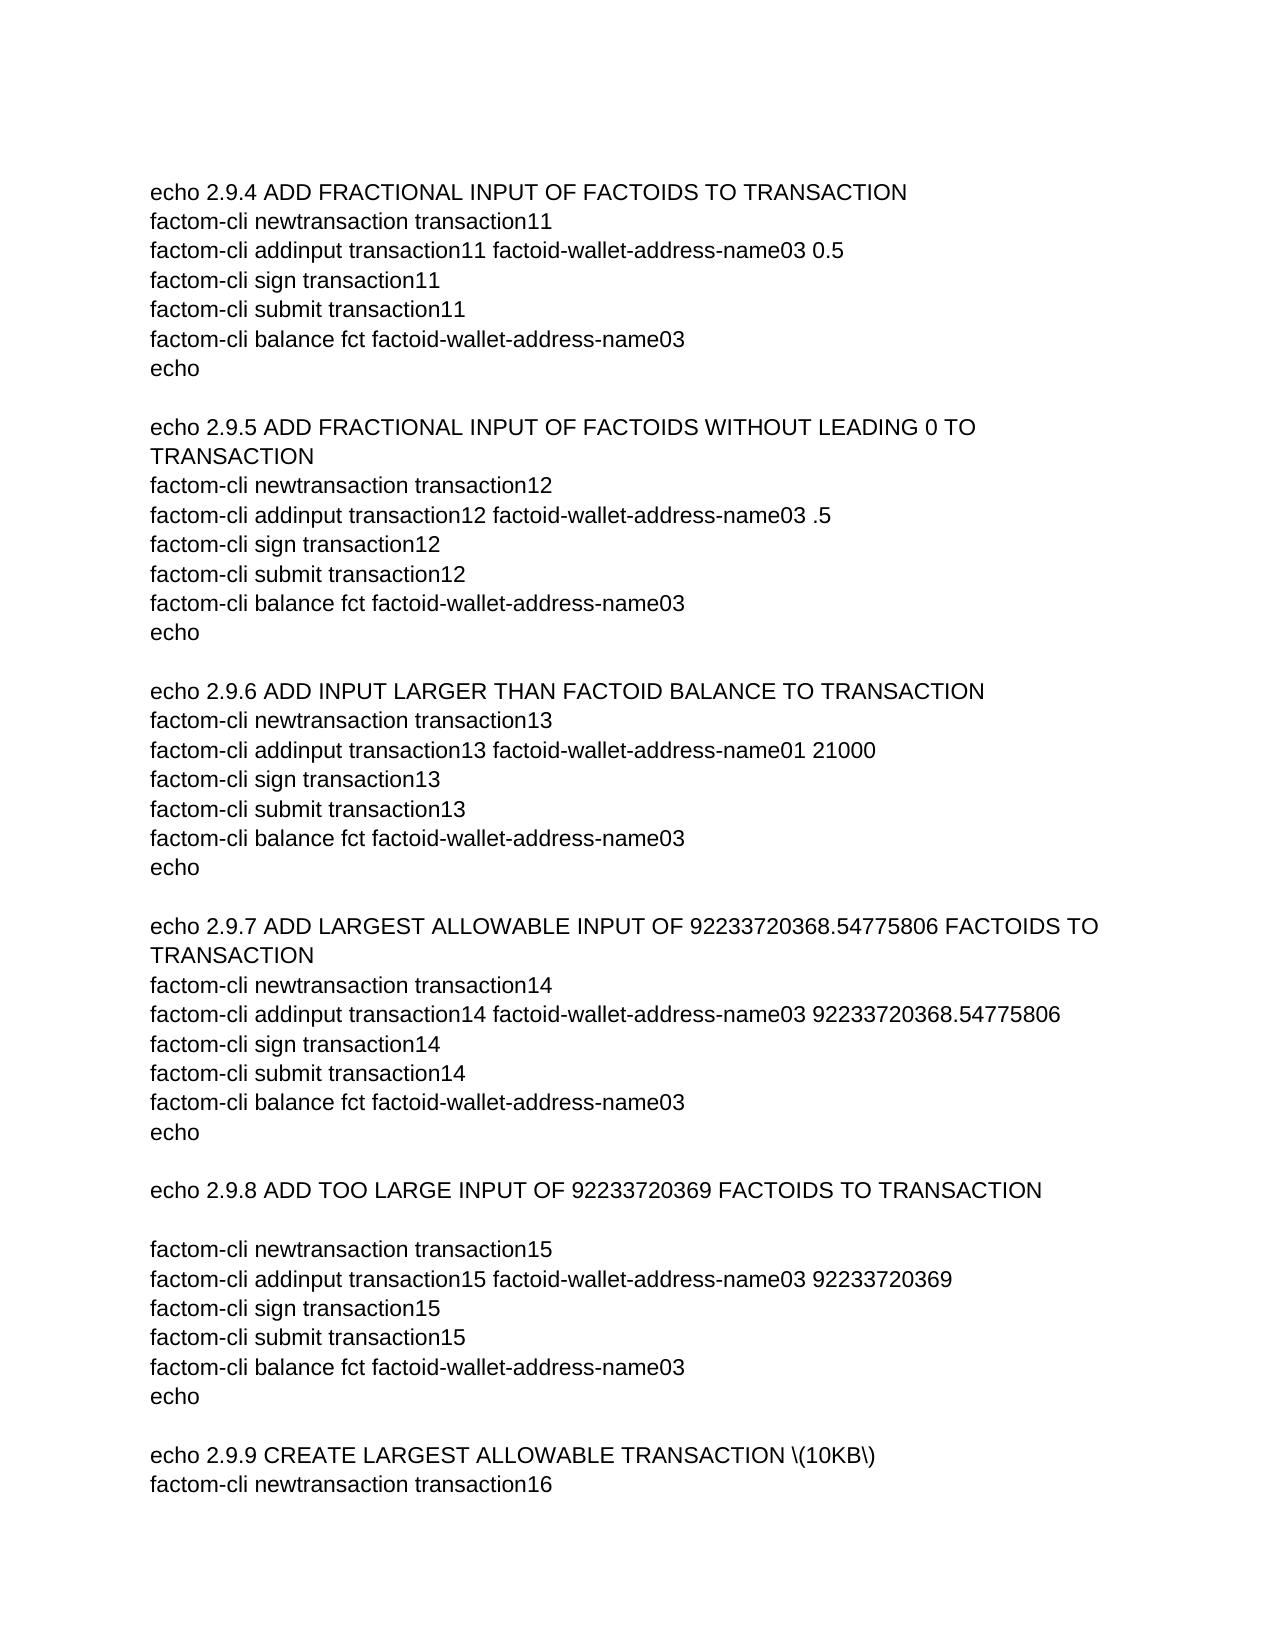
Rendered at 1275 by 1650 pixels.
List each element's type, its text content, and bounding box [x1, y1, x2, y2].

text echo [150, 1384, 1125, 1409]
text factom-cli sign transaction12 [150, 532, 1125, 557]
text factom-cli newtransaction transaction15 [150, 1237, 1125, 1262]
text factom-cli balance fct factoid-wallet-address-name03 [150, 1090, 1125, 1116]
text factom-cli submit transaction12 [150, 561, 1125, 587]
text factom-cli balance fct factoid-wallet-address-name03 [150, 591, 1125, 616]
text factom-cli balance fct factoid-wallet-address-name03 [150, 326, 1125, 352]
text factom-cli balance fct factoid-wallet-address-name03 [150, 826, 1125, 851]
text echo 2.9.9 CREATE LARGEST ALLOWABLE TRANSACTION \(10KB\) [150, 1442, 1125, 1468]
text echo [150, 356, 1125, 381]
text factom-cli balance fct factoid-wallet-address-name03 [150, 1354, 1125, 1380]
text echo 2.9.5 ADD FRACTIONAL INPUT OF FACTOIDS WITHOUT LEADING 0 TO TRANSACTION [150, 414, 1125, 469]
text echo 2.9.8 ADD TOO LARGE INPUT OF 92233720369 FACTOIDS TO TRANSACTION [150, 1178, 1125, 1233]
text echo [150, 855, 1125, 881]
text factom-cli sign transaction13 [150, 767, 1125, 792]
text factom-cli submit transaction14 [150, 1061, 1125, 1086]
text factom-cli sign transaction11 [150, 267, 1125, 293]
text factom-cli addinput transaction11 factoid-wallet-address-name03 0.5 [150, 238, 1125, 264]
text factom-cli sign transaction15 [150, 1296, 1125, 1321]
text factom-cli addinput transaction12 factoid-wallet-address-name03 .5 [150, 502, 1125, 528]
text factom-cli addinput transaction14 factoid-wallet-address-name03 92233720368.54775806 [150, 1002, 1125, 1027]
text factom-cli submit transaction13 [150, 796, 1125, 822]
text echo 2.9.6 ADD INPUT LARGER THAN FACTOID BALANCE TO TRANSACTION [150, 679, 1125, 704]
text factom-cli newtransaction transaction14 [150, 972, 1125, 998]
text echo 2.9.4 ADD FRACTIONAL INPUT OF FACTOIDS TO TRANSACTION [150, 179, 1125, 205]
text factom-cli submit transaction11 [150, 297, 1125, 322]
text echo [150, 620, 1125, 646]
text echo [150, 1119, 1125, 1145]
text factom-cli newtransaction transaction11 [150, 209, 1125, 234]
text factom-cli sign transaction14 [150, 1031, 1125, 1057]
text echo 2.9.7 ADD LARGEST ALLOWABLE INPUT OF 92233720368.54775806 FACTOIDS TO TRANSACTION [150, 914, 1125, 969]
text factom-cli submit transaction15 [150, 1325, 1125, 1351]
text factom-cli addinput transaction13 factoid-wallet-address-name01 21000 [150, 737, 1125, 763]
text factom-cli addinput transaction15 factoid-wallet-address-name03 92233720369 [150, 1266, 1125, 1292]
text factom-cli newtransaction transaction16 [150, 1472, 1125, 1497]
text factom-cli newtransaction transaction12 [150, 473, 1125, 499]
text factom-cli newtransaction transaction13 [150, 708, 1125, 734]
